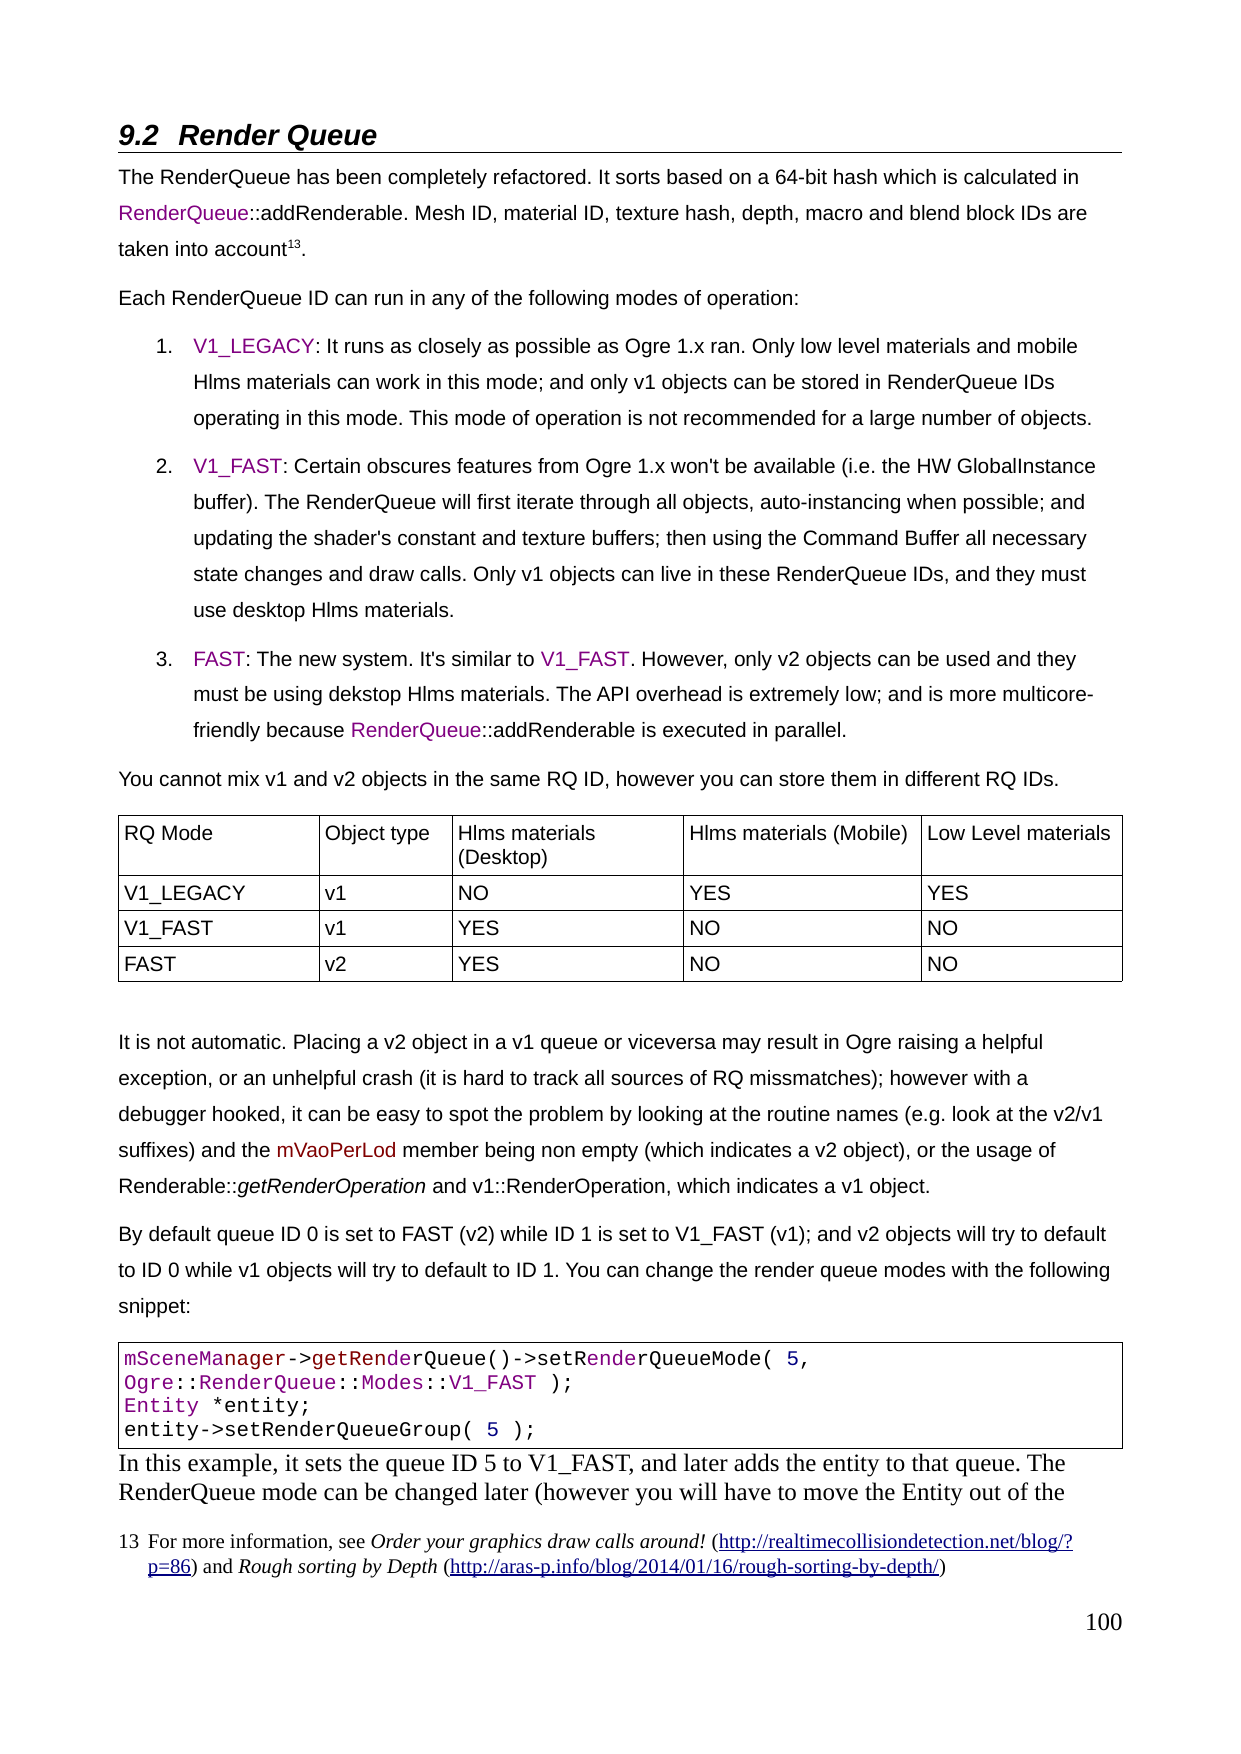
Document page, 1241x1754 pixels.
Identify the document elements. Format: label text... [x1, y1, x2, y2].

text The RenderQueue has been completely refactored. It sorts based on a 64-bit hash which is calculated in RenderQueue::addRenderable. Mesh ID, material ID, texture hash, depth, macro and blend block IDs are taken into account. [118, 165, 1122, 261]
table_header Low Level materials [922, 816, 1122, 874]
table_header Hlms materials (Desktop) [453, 816, 683, 874]
table_cell v1 [320, 876, 452, 910]
table_cell NO [684, 911, 921, 946]
table_cell NO [684, 947, 921, 981]
list FAST: The new system. It's similar to V1_FAST. However, only v2 objects can be used and they must be using dekstop Hlms materials. The API overhead is extremely low; and is more multicore-friendly because RenderQueue::addRenderable is executed in parallel. [156, 646, 1122, 742]
table_header mSceneManager->getRenderQueue()->setRenderQueueMode( 5, Ogre::RenderQueue::Modes::V1_FAST ); Entity *entity; entity->setRenderQueueGroup( 5 ); [119, 1343, 1122, 1448]
table_cell NO [453, 876, 683, 910]
table_cell YES [922, 876, 1122, 910]
table_cell YES [684, 876, 921, 910]
text By default queue ID 0 is set to FAST (v2) while ID 1 is set to V1_FAST (v1); and v2 objects will try to default to ID 0 while v1 objects will try to default to ID 1. You can change the render queue modes with the following snippet: [118, 1222, 1122, 1318]
table_cell FAST [119, 947, 319, 981]
table_header Hlms materials (Mobile) [684, 816, 921, 874]
table_cell NO [922, 911, 1122, 946]
table_cell YES [453, 911, 683, 946]
table_cell v1 [320, 911, 452, 946]
list V1_LEGACY: It runs as closely as possible as Ogre 1.x ran. Only low level materials and mobile Hlms materials can work in this mode; and only v1 objects can be stored in RenderQueue IDs operating in this mode. This mode of operation is not recommended for a large number of objects. [156, 334, 1122, 430]
table_header RQ Mode [119, 816, 319, 874]
table_header Object type [320, 816, 452, 874]
list V1_FAST: Certain obscures features from Ogre 1.x won't be available (i.e. the HW GlobalInstance buffer). The RenderQueue will first iterate through all objects, auto-instancing when possible; and updating the shader's constant and texture buffers; then using the Command Buffer all necessary state changes and draw calls. Only v1 objects can live in these RenderQueue IDs, and they must use desktop Hlms materials. [156, 454, 1122, 622]
table_cell V1_FAST [119, 911, 319, 946]
text You cannot mix v1 and v2 objects in the same RQ ID, however you can store them in different RQ IDs. [118, 767, 1122, 791]
subtitle Render Queue [118, 118, 1122, 152]
table_cell NO [922, 947, 1122, 981]
text In this example, it sets the queue ID 5 to V1_FAST, and later adds the entity to that queue. The RenderQueue mode can be changed later (however you will have to move the Entity out of the [118, 1449, 1122, 1506]
text Each RenderQueue ID can run in any of the following modes of operation: [118, 285, 1122, 309]
table_cell YES [453, 947, 683, 981]
text For more information, see Order your graphics draw calls around! (http://realtimecollisiondetection.net/blog/?p=86) and Rough sorting by Depth (http://aras-p.info/blog/2014/01/16/rough-sorting-by-depth/) [118, 1529, 1122, 1578]
table_cell v2 [320, 947, 452, 981]
text It is not automatic. Placing a v2 object in a v1 queue or viceversa may result in Ogre raising a helpful exception, or an unhelpful crash (it is hard to track all sources of RQ missmatches); however with a debugger hooked, it can be easy to spot the problem by looking at the routine names (e.g. look at the v2/v1 suffixes) and the mVaoPerLod member being non empty (which indicates a v2 object), or the usage of Renderable::getRenderOperation and v1::RenderOperation, which indicates a v1 object. [118, 1030, 1122, 1197]
table_cell V1_LEGACY [119, 876, 319, 910]
